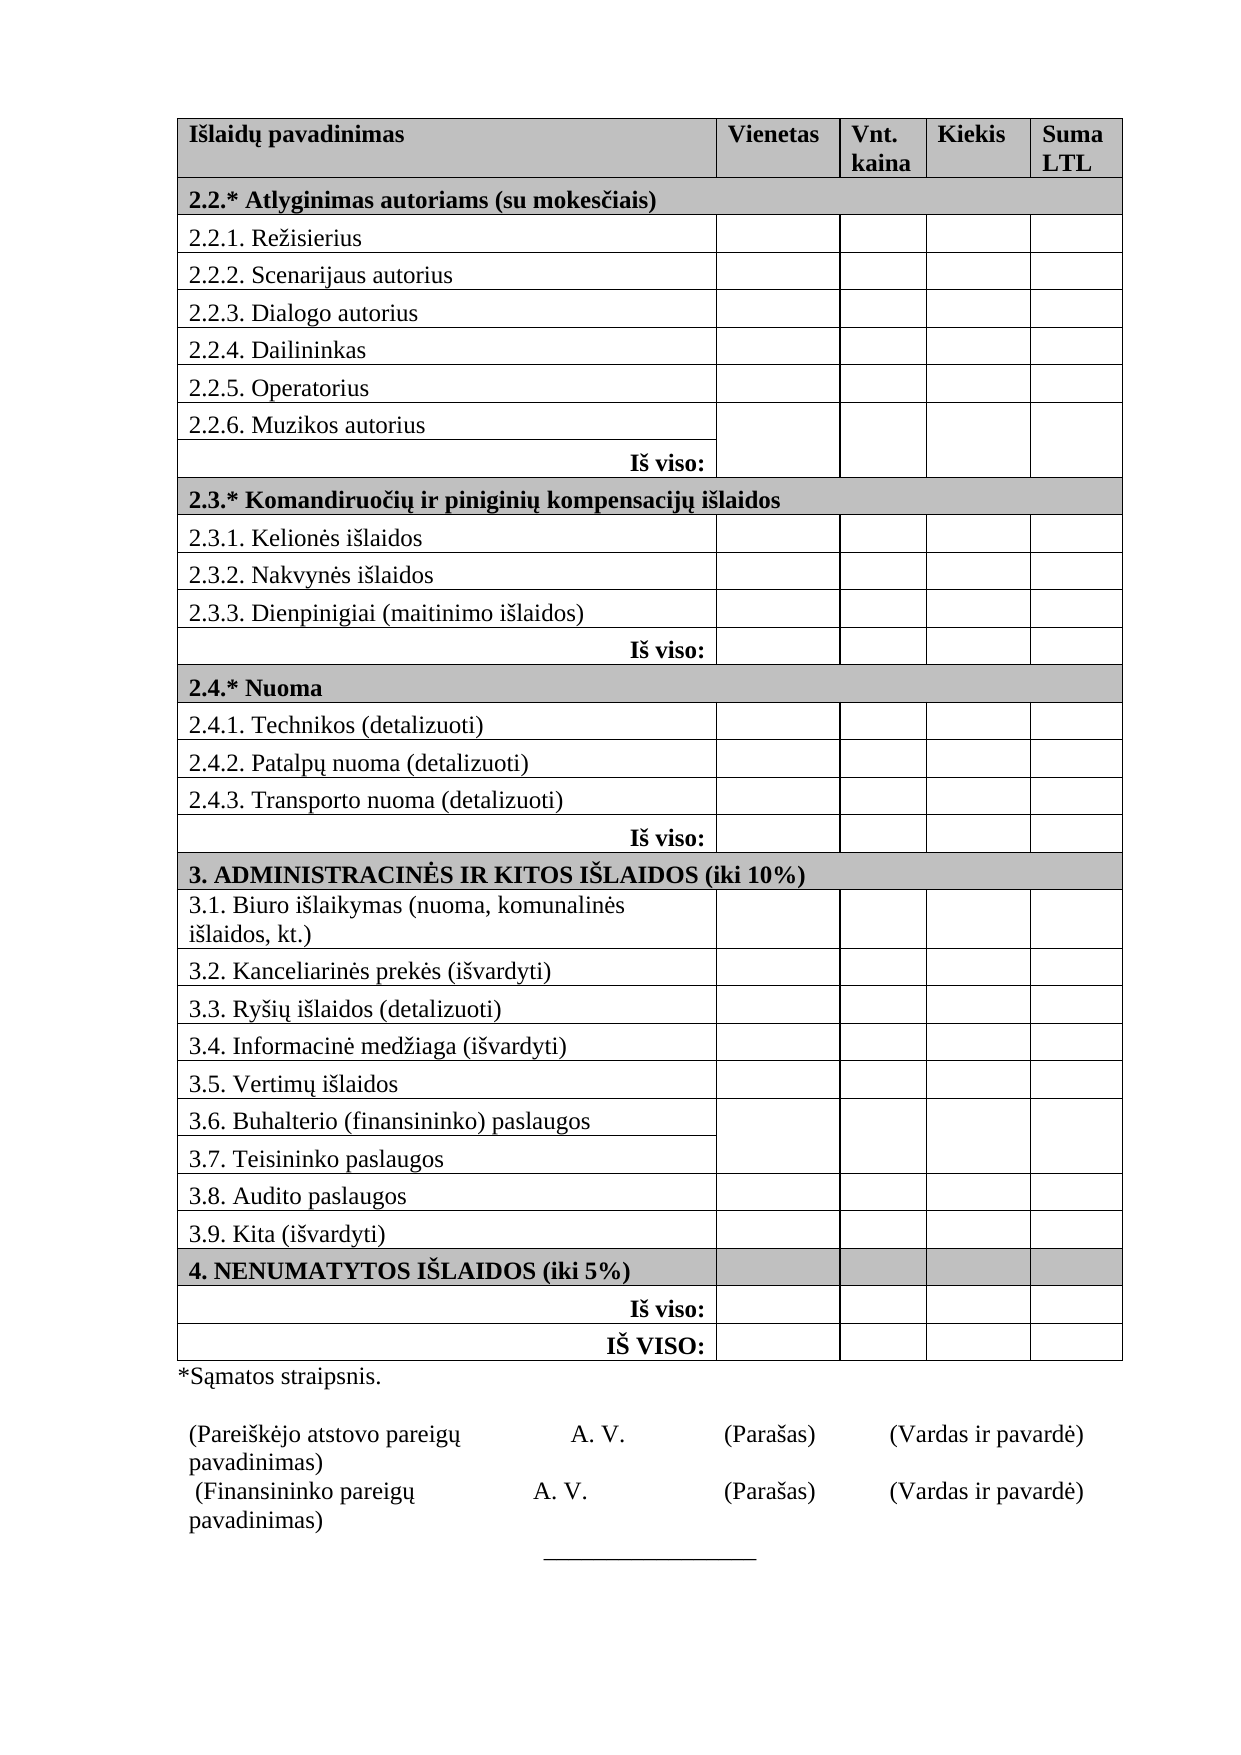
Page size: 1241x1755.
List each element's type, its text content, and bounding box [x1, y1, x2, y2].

table_cell [841, 1135, 926, 1173]
table_cell [841, 628, 926, 664]
table_cell [927, 1135, 1030, 1173]
table_header (Vardas ir pavardė) [851, 1419, 1122, 1476]
table_cell Iš viso: [178, 1286, 716, 1323]
table_cell 3.5. Vertimų išlaidos [178, 1061, 716, 1098]
table_cell [927, 703, 1030, 739]
table_cell [717, 1061, 839, 1098]
text _________________ [177, 1534, 1122, 1562]
table_cell [927, 215, 1030, 252]
table_cell [927, 1174, 1030, 1210]
table_cell [1031, 1024, 1122, 1060]
table_cell [1031, 853, 1122, 889]
table_cell 2.3.* Komandiruočių ir piniginių kompensacijų išlaidos [178, 478, 840, 514]
table_header Išlaidų pavadinimas [178, 119, 716, 177]
table_cell [717, 1135, 839, 1173]
table_cell 3.8. Audito paslaugos [178, 1174, 716, 1210]
table_cell [927, 1286, 1030, 1323]
table_cell [1031, 253, 1122, 289]
table_cell [1031, 815, 1122, 852]
table_header Kiekis [927, 119, 1030, 177]
table_cell [717, 778, 839, 814]
table_cell [1031, 403, 1122, 439]
table_cell [927, 439, 1030, 477]
table_cell [927, 515, 1030, 552]
table_cell [927, 1099, 1030, 1135]
table_cell [927, 253, 1030, 289]
table_cell [840, 178, 926, 214]
table_cell [841, 553, 926, 589]
table_cell [927, 365, 1030, 402]
table_cell [841, 890, 926, 948]
table_cell 3.7. Teisininko paslaugos [178, 1136, 716, 1173]
table_cell [841, 1211, 926, 1248]
table_cell [717, 815, 839, 852]
table_cell [841, 815, 926, 852]
table_cell [926, 853, 1031, 889]
table_cell [717, 890, 839, 948]
table_cell 3.2. Kanceliarinės prekės (išvardyti) [178, 949, 716, 985]
table_cell [841, 1061, 926, 1098]
table_cell [927, 740, 1030, 777]
table_cell [717, 290, 839, 327]
table_cell 3.3. Ryšių išlaidos (detalizuoti) [178, 986, 716, 1023]
table_cell [717, 328, 839, 364]
table_cell [841, 215, 926, 252]
table_cell [1031, 740, 1122, 777]
table_cell 2.3.1. Kelionės išlaidos [178, 515, 716, 552]
table_cell [1031, 328, 1122, 364]
table_cell [1031, 628, 1122, 664]
table_cell [1031, 1211, 1122, 1248]
text *Sąmatos straipsnis. [177, 1361, 1122, 1390]
table_cell [927, 590, 1030, 627]
table_cell [1031, 778, 1122, 814]
table_cell [1031, 1099, 1122, 1135]
table_header Suma LTL [1031, 119, 1122, 177]
table_cell [717, 1286, 839, 1323]
table_cell [1031, 1174, 1122, 1210]
table_cell [841, 1286, 926, 1323]
table_cell 3.1. Biuro išlaikymas (nuoma, komunalinės išlaidos, kt.) [178, 890, 716, 948]
table_cell Iš viso: [178, 440, 716, 477]
table_header (Parašas) [689, 1419, 851, 1476]
table_cell [927, 1249, 1030, 1285]
table_cell [841, 1249, 926, 1285]
table_cell [1031, 290, 1122, 327]
table_cell [1031, 703, 1122, 739]
table_cell [717, 740, 839, 777]
table_cell [840, 853, 926, 889]
table_cell (Finansininko pareigų pavadinimas) [177, 1476, 438, 1534]
table_cell [926, 665, 1031, 702]
table_cell [841, 703, 926, 739]
table_cell 2.2.6. Muzikos autorius [178, 403, 716, 439]
table_cell [717, 215, 839, 252]
table_cell [841, 1099, 926, 1135]
table_cell [841, 403, 926, 439]
table_header (Pareiškėjo atstovo pareigų pavadinimas) [177, 1419, 513, 1476]
table_cell [841, 740, 926, 777]
table_cell [927, 1024, 1030, 1060]
table_cell [927, 1211, 1030, 1248]
table_cell [1031, 478, 1122, 514]
table_cell 3.9. Kita (išvardyti) [178, 1211, 716, 1248]
table_cell [1031, 553, 1122, 589]
table_cell [1031, 665, 1122, 702]
table_cell [927, 290, 1030, 327]
table_cell [1031, 1061, 1122, 1098]
table_cell 4. NENUMATYTOS IŠLAIDOS (iki 5%) [178, 1249, 716, 1285]
table_cell 3.4. Informacinė medžiaga (išvardyti) [178, 1024, 716, 1060]
table_cell (Vardas ir pavardė) [851, 1476, 1122, 1534]
table_cell [927, 403, 1030, 439]
table_cell Iš viso: [178, 815, 716, 852]
table_cell [927, 628, 1030, 664]
table_cell 2.4.3. Transporto nuoma (detalizuoti) [178, 778, 716, 814]
table_cell [841, 328, 926, 364]
table_cell [841, 1174, 926, 1210]
table_cell [717, 1249, 839, 1285]
table_cell 3. ADMINISTRACINĖS IR KITOS IŠLAIDOS (iki 10%) [178, 853, 840, 889]
table_cell [1031, 215, 1122, 252]
table_cell [1031, 1135, 1122, 1173]
table_cell [841, 1324, 926, 1360]
table_cell [927, 328, 1030, 364]
table_cell [840, 478, 926, 514]
table_cell [717, 703, 839, 739]
table_cell 2.3.3. Dienpinigiai (maitinimo išlaidos) [178, 590, 716, 627]
table_cell [1031, 439, 1122, 477]
table_cell [840, 665, 926, 702]
table_cell [717, 949, 839, 985]
table_cell [717, 403, 839, 439]
table_cell A. V. [439, 1476, 688, 1534]
table_cell [927, 986, 1030, 1023]
table_cell [926, 478, 1031, 514]
table_cell [841, 290, 926, 327]
table_cell 2.2.5. Operatorius [178, 365, 716, 402]
table_cell [717, 253, 839, 289]
table_cell 3.6. Buhalterio (finansininko) paslaugos [178, 1099, 716, 1135]
table_cell [841, 590, 926, 627]
table_cell 2.2.* Atlyginimas autoriams (su mokesčiais) [178, 178, 840, 214]
table_cell [1031, 890, 1122, 948]
table_cell Iš viso: [178, 628, 716, 664]
table_cell [841, 365, 926, 402]
table_cell [927, 1061, 1030, 1098]
table_cell [841, 515, 926, 552]
table_cell [841, 1024, 926, 1060]
table_cell [927, 553, 1030, 589]
table_cell 2.4.* Nuoma [178, 665, 840, 702]
table_cell [927, 890, 1030, 948]
table_cell [717, 1174, 839, 1210]
table_cell [841, 949, 926, 985]
table_cell [1031, 590, 1122, 627]
table_cell [927, 949, 1030, 985]
table_cell [717, 553, 839, 589]
table_cell IŠ VISO: [178, 1324, 716, 1360]
table_header Vnt. kaina [841, 119, 926, 177]
table_cell [717, 590, 839, 627]
table_cell [841, 986, 926, 1023]
table_cell [1031, 1324, 1122, 1360]
table_cell [717, 986, 839, 1023]
table_cell [841, 253, 926, 289]
table_cell [927, 1324, 1030, 1360]
table_cell [927, 778, 1030, 814]
table_cell [1031, 949, 1122, 985]
table_cell [927, 815, 1030, 852]
table_header A. V. [514, 1419, 688, 1476]
table_cell [926, 178, 1031, 214]
table_cell [717, 1024, 839, 1060]
table_cell [717, 515, 839, 552]
table_cell 2.4.2. Patalpų nuoma (detalizuoti) [178, 740, 716, 777]
table_cell 2.3.2. Nakvynės išlaidos [178, 553, 716, 589]
table_header Vienetas [717, 119, 839, 177]
table_cell [841, 439, 926, 477]
table_cell [1031, 178, 1122, 214]
table_cell [717, 1211, 839, 1248]
table_cell [1031, 1286, 1122, 1323]
table_cell [717, 439, 839, 477]
table_cell [717, 628, 839, 664]
table_cell [1031, 986, 1122, 1023]
table_cell [717, 365, 839, 402]
table_cell [717, 1099, 839, 1135]
table_cell [717, 1324, 839, 1360]
table_cell 2.2.4. Dailininkas [178, 328, 716, 364]
table_cell 2.2.2. Scenarijaus autorius [178, 253, 716, 289]
table_cell [1031, 1249, 1122, 1285]
table_cell (Parašas) [689, 1476, 851, 1534]
table_cell 2.2.3. Dialogo autorius [178, 290, 716, 327]
table_cell [1031, 365, 1122, 402]
table_cell [1031, 515, 1122, 552]
table_cell [841, 778, 926, 814]
table_cell 2.2.1. Režisierius [178, 215, 716, 252]
table_cell 2.4.1. Technikos (detalizuoti) [178, 703, 716, 739]
